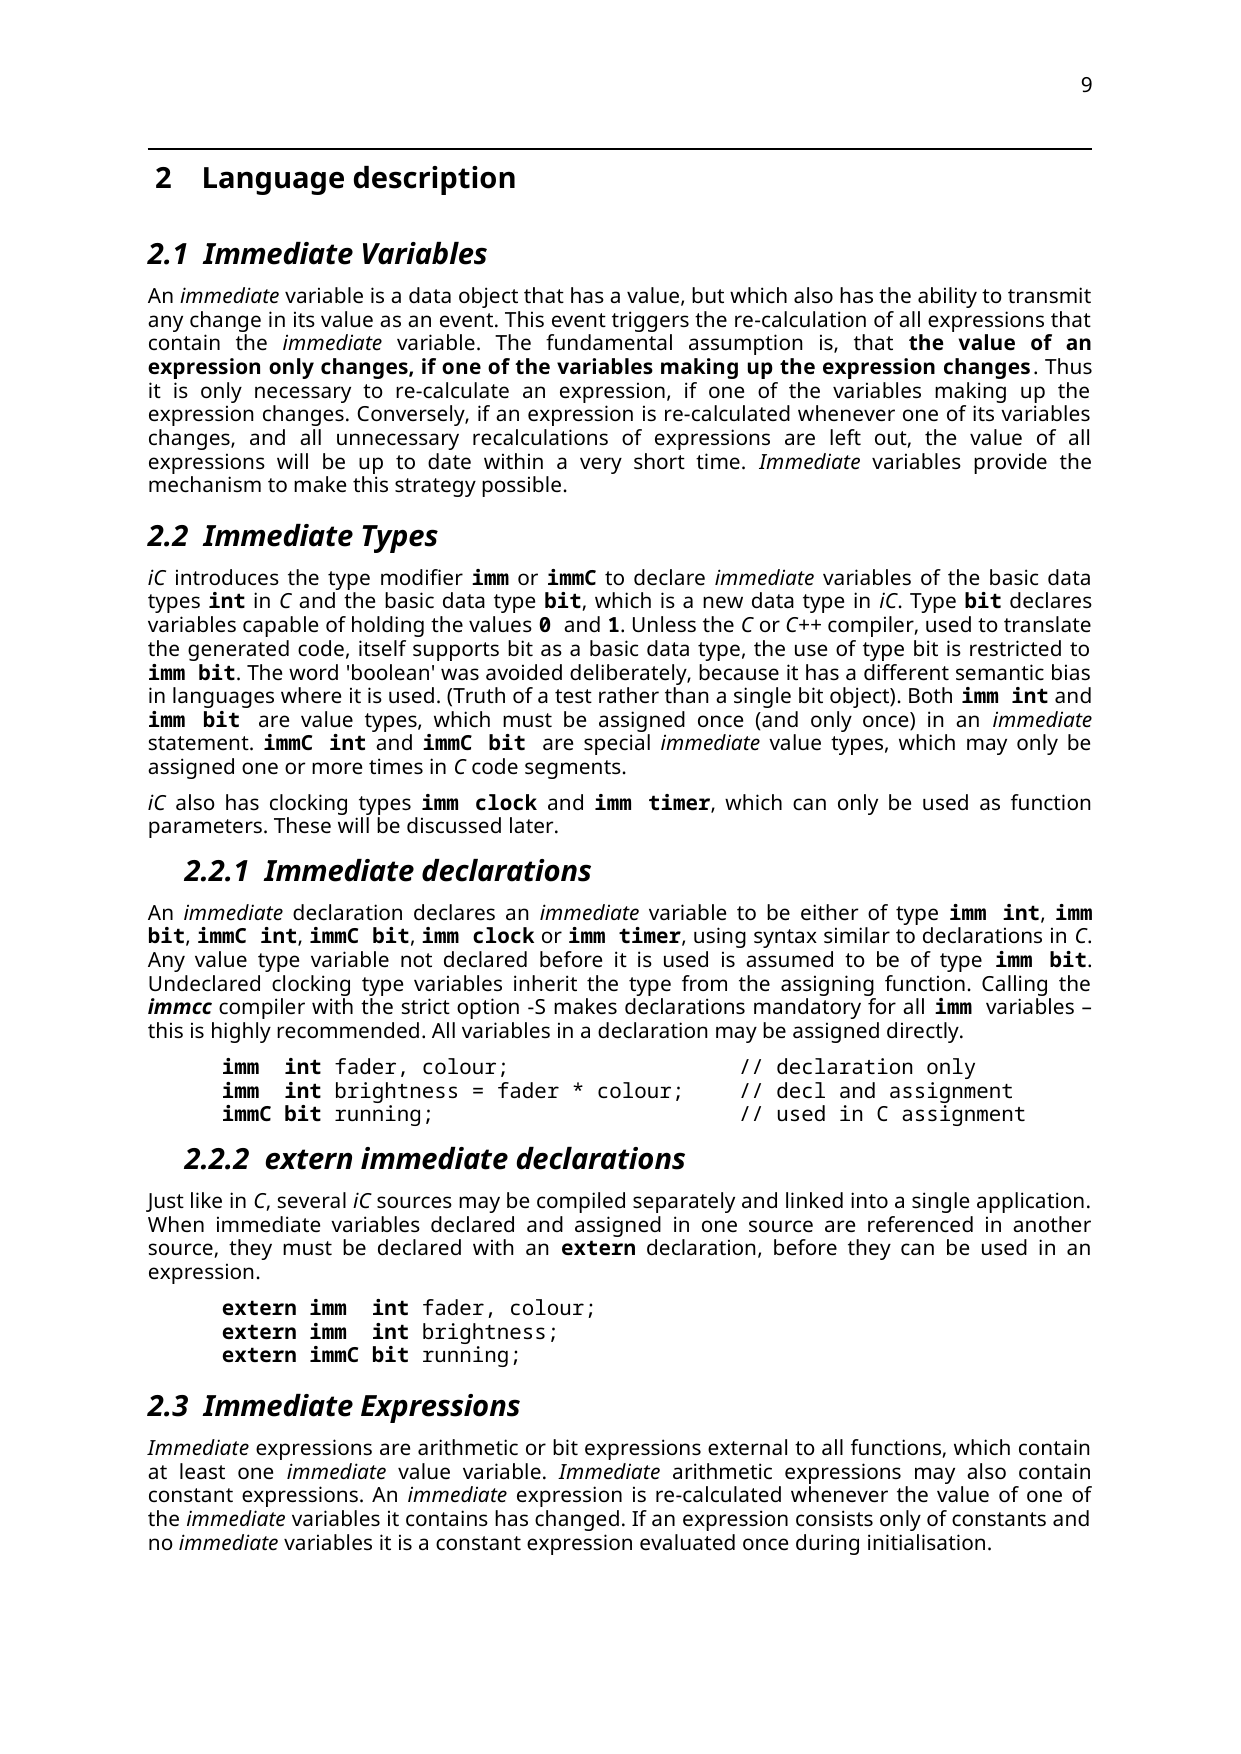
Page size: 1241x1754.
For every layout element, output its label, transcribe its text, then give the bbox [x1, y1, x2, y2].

text Just like in C, several iC sources may be compiled separately and linked into a single application. When immediate variables declared and assigned in one source are referenced in another source, they must be declared with an extern declaration, before they can be used in an expression. [148, 1190, 1092, 1284]
text An immediate variable is a data object that has a value, but which also has the ability to transmit any change in its value as an event. This event triggers the re-calculation of all expressions that contain the immediate variable. The fundamental assumption is, that the value of an expression only changes, if one of the variables making up the expression changes. Thus it is only necessary to re-calculate an expression, if one of the variables making up the expression changes. Conversely, if an expression is re-calculated whenever one of its variables changes, and all unnecessary recalculations of expressions are left out, the value of all expressions will be up to date within a very short time. Immediate variables provide the mechanism to make this strategy possible. [148, 285, 1092, 497]
text extern imm int fader, colour; extern imm int brightness; extern immC bit running; [222, 1297, 1092, 1368]
subtitle Immediate Expressions [148, 1385, 1092, 1425]
subtitle extern immediate declarations [184, 1138, 1092, 1178]
subtitle Immediate Variables [148, 233, 1092, 273]
text Immediate expressions are arithmetic or bit expressions external to all functions, which contain at least one immediate value variable. Immediate arithmetic expressions may also contain constant expressions. An immediate expression is re-calculated whenever the value of one of the immediate variables it contains has changed. If an expression consists only of constants and no immediate variables it is a constant expression evaluated once during initialisation. [148, 1437, 1092, 1555]
subtitle Language description [148, 150, 1092, 204]
text An immediate declaration declares an immediate variable to be either of type imm int, imm bit, immC int, immC bit, imm clock or imm timer, using syntax similar to declarations in C. Any value type variable not declared before it is used is assumed to be of type imm bit. Undeclared clocking type variables inherit the type from the assigning function. Calling the immcc compiler with the strict option -S makes declarations mandatory for all imm variables – this is highly recommended. All variables in a declaration may be assigned directly. [148, 901, 1092, 1043]
subtitle Immediate declarations [184, 850, 1092, 889]
text imm int fader, colour; // declaration only imm int brightness = fader * colour; // decl and assignment immC bit running; // used in C assignment [222, 1056, 1092, 1127]
text iC introduces the type modifier imm or immC to declare immediate variables of the basic data types int in C and the basic data type bit, which is a new data type in iC. Type bit declares variables capable of holding the values 0 and 1. Unless the C or C++ compiler, used to translate the generated code, itself supports bit as a basic data type, the use of type bit is restricted to imm bit. The word 'boolean' was avoided deliberately, because it has a different semantic bias in languages where it is used. (Truth of a test rather than a single bit object). Both imm int and imm bit are value types, which must be assigned once (and only once) in an immediate statement. immC int and immC bit are special immediate value types, which may only be assigned one or more times in C code segments. [148, 566, 1092, 779]
text iC also has clocking types imm clock and imm timer, which can only be used as function parameters. These will be discussed later. [148, 791, 1092, 838]
subtitle Immediate Types [148, 515, 1092, 555]
